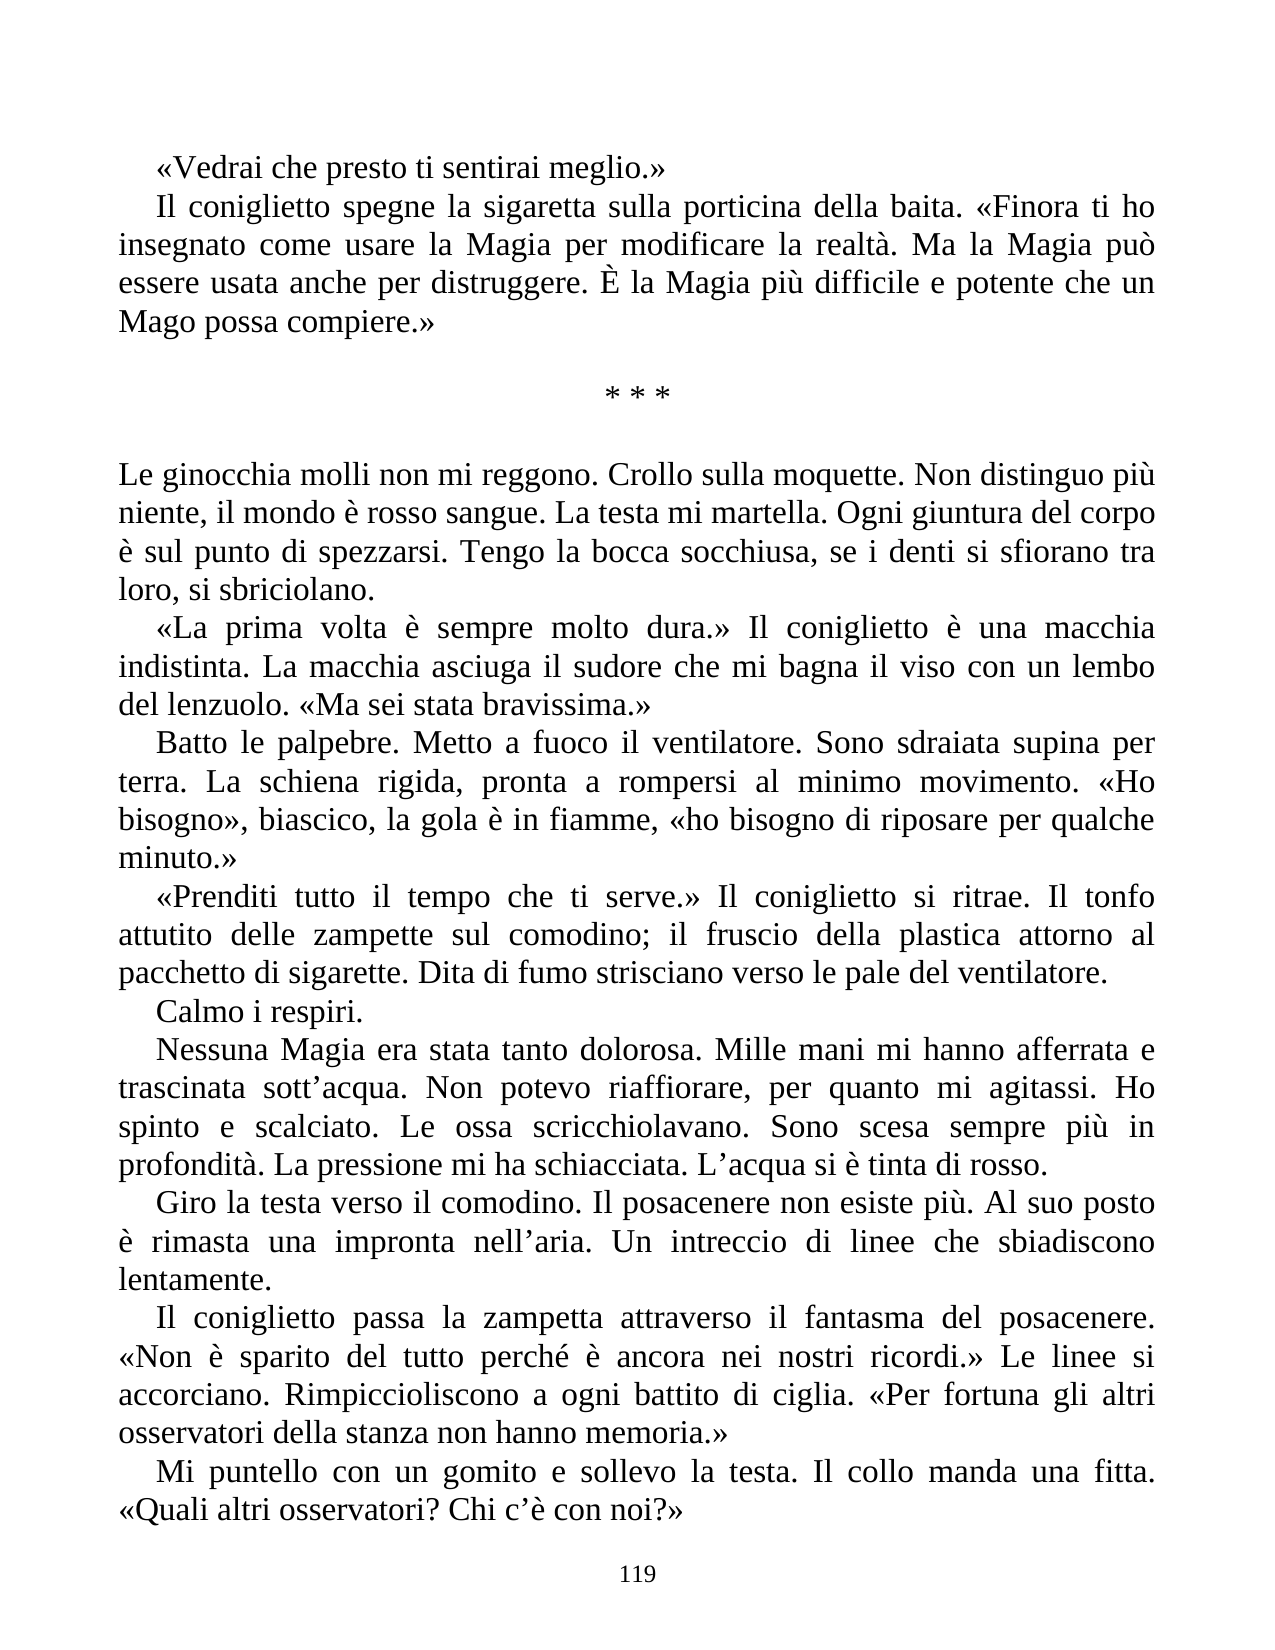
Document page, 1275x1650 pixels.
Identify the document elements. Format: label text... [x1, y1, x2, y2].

text * * * [118, 378, 1157, 416]
text Le ginocchia molli non mi reggono. Crollo sulla moquette. Non distinguo più niente, il mondo è rosso sangue. La testa mi martella. Ogni giuntura del corpo è sul punto di spezzarsi. Tengo la bocca socchiusa, se i denti si sfiorano tra loro, si sbriciolano. [118, 454, 1157, 608]
text Mi puntello con un gomito e sollevo la testa. Il collo manda una fitta. «Quali altri osservatori? Chi c’è con noi?» [118, 1451, 1157, 1528]
text Calmo i respiri. [118, 991, 1157, 1029]
text Nessuna Magia era stata tanto dolorosa. Mille mani mi hanno afferrata e trascinata sott’acqua. Non potevo riaffiorare, per quanto mi agitassi. Ho spinto e scalciato. Le ossa scricchiolavano. Sono scesa sempre più in profondità. La pressione mi ha schiacciata. L’acqua si è tinta di rosso. [118, 1029, 1157, 1183]
text Il coniglietto passa la zampetta attraverso il fantasma del posacenere. «Non è sparito del tutto perché è ancora nei nostri ricordi.» Le linee si accorciano. Rimpiccioliscono a ogni battito di ciglia. «Per fortuna gli altri osservatori della stanza non hanno memoria.» [118, 1298, 1157, 1451]
text «Vedrai che presto ti sentirai meglio.» [118, 148, 1157, 186]
text Giro la testa verso il comodino. Il posacenere non esiste più. Al suo posto è rimasta una impronta nell’aria. Un intreccio di linee che sbiadiscono lentamente. [118, 1183, 1157, 1298]
text «La prima volta è sempre molto dura.» Il coniglietto è una macchia indistinta. La macchia asciuga il sudore che mi bagna il viso con un lembo del lenzuolo. «Ma sei stata bravissima.» [118, 608, 1157, 723]
text «Prenditi tutto il tempo che ti serve.» Il coniglietto si ritrae. Il tonfo attutito delle zampette sul comodino; il fruscio della plastica attorno al pacchetto di sigarette. Dita di fumo strisciano verso le pale del ventilatore. [118, 876, 1157, 991]
text Il coniglietto spegne la sigaretta sulla porticina della baita. «Finora ti ho insegnato come usare la Magia per modificare la realtà. Ma la Magia può essere usata anche per distruggere. È la Magia più difficile e potente che un Mago possa compiere.» [118, 186, 1157, 339]
text Batto le palpebre. Metto a fuoco il ventilatore. Sono sdraiata supina per terra. La schiena rigida, pronta a rompersi al minimo movimento. «Ho bisogno», biascico, la gola è in fiamme, «ho bisogno di riposare per qualche minuto.» [118, 723, 1157, 876]
